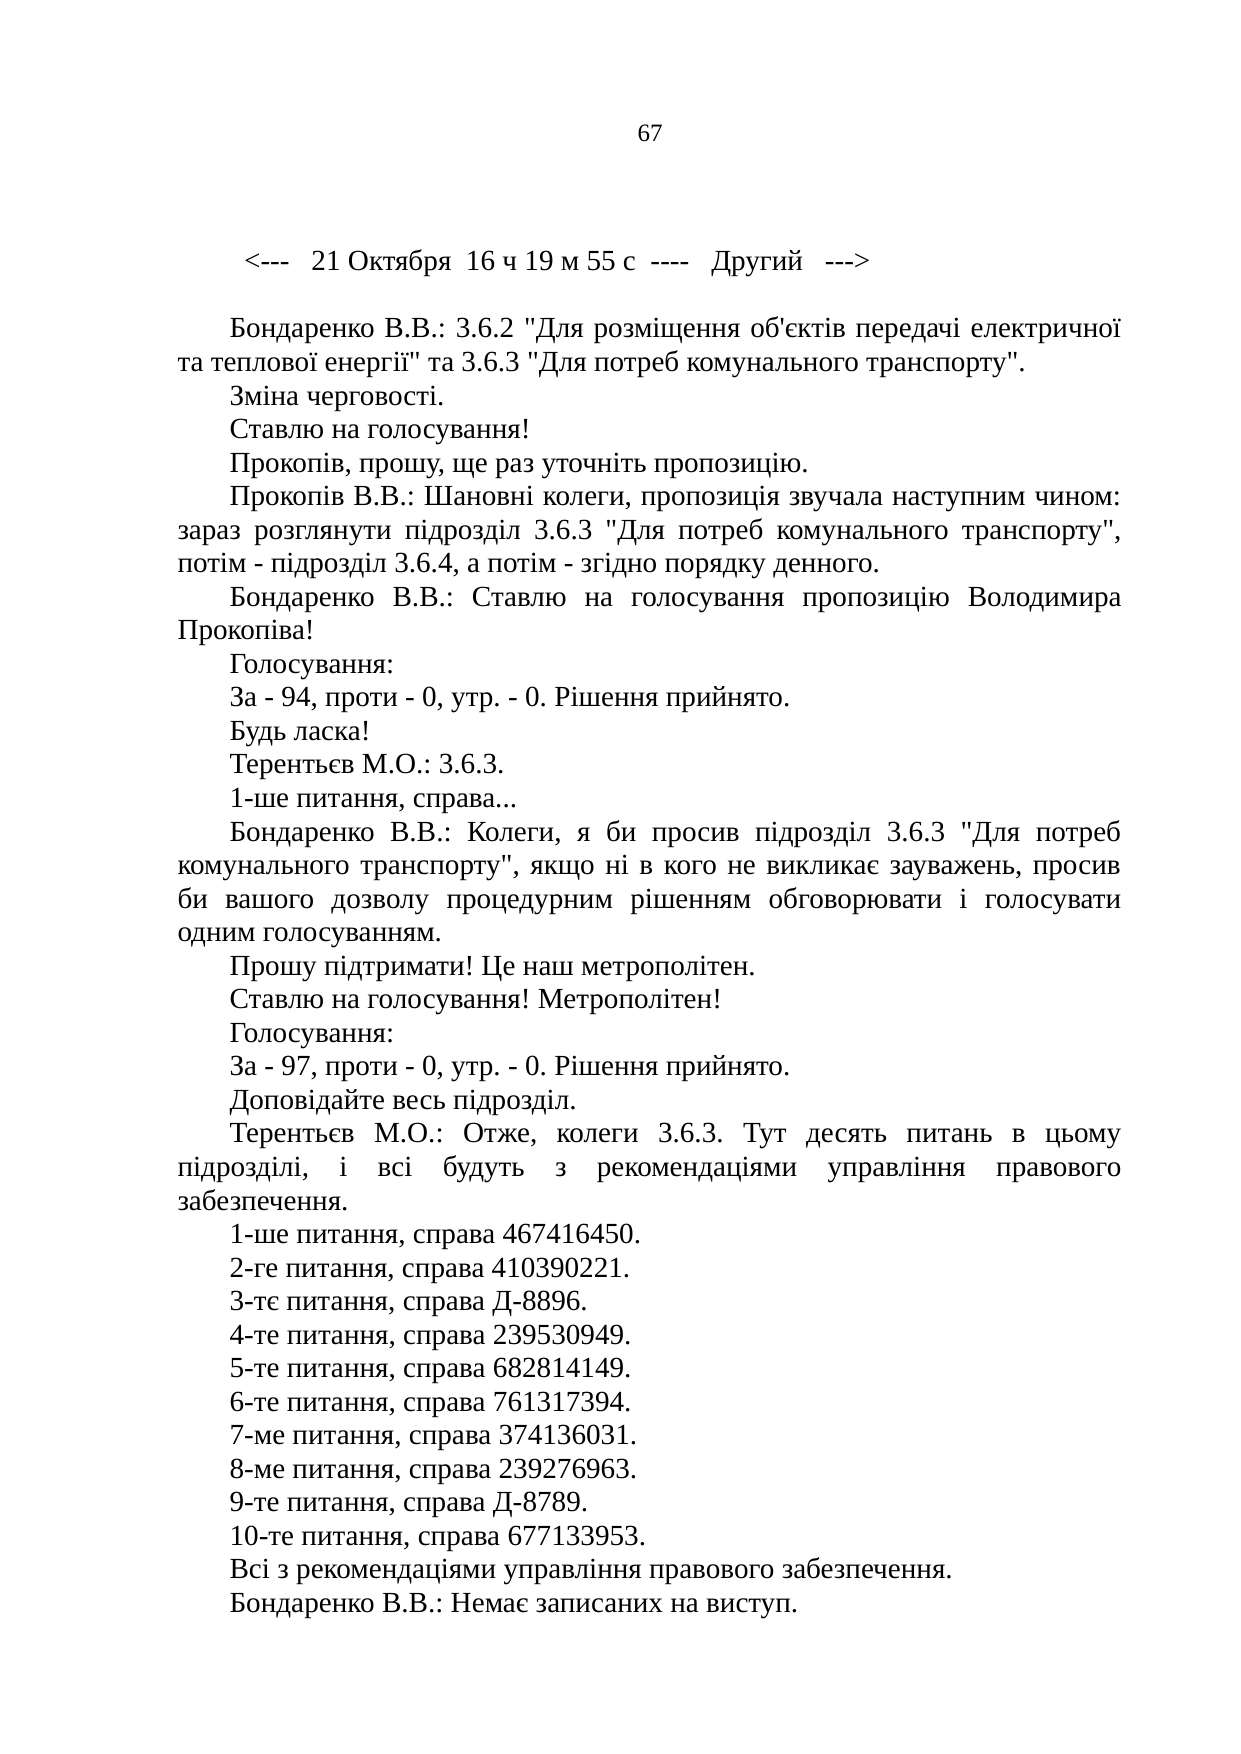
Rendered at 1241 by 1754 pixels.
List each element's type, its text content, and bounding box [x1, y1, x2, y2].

text Терентьєв М.О.: Отже, колеги 3.6.3. Тут десять питань в цьому підрозділі, і всі будуть з рекомендаціями управління правового забезпечення. [177, 1116, 1122, 1216]
text Будь ласка! [177, 713, 1122, 747]
text Бондаренко В.В.: Немає записаних на виступ. [177, 1585, 1122, 1619]
text За - 97, проти - 0, утр. - 0. Рішення прийнято. [177, 1048, 1122, 1082]
text Прокопів В.В.: Шановні колеги, пропозиція звучала наступним чином: зараз розглянути підрозділ 3.6.3 "Для потреб комунального транспорту", потім - підрозділ 3.6.4, а потім - згідно порядку денного. [177, 478, 1122, 579]
text Всі з рекомендаціями управління правового забезпечення. [177, 1552, 1122, 1585]
text Терентьєв М.О.: 3.6.3. [177, 747, 1122, 780]
text Зміна черговості. [177, 378, 1122, 411]
text Ставлю на голосування! [177, 411, 1122, 445]
text 1-ше питання, справа 467416450. [177, 1216, 1122, 1250]
text Голосування: [177, 1015, 1122, 1048]
text 3-тє питання, справа Д-8896. [177, 1283, 1122, 1317]
text 4-те питання, справа 239530949. [177, 1317, 1122, 1350]
text 2-ге питання, справа 410390221. [177, 1250, 1122, 1283]
text Ставлю на голосування! Метрополітен! [177, 981, 1122, 1015]
text 7-ме питання, справа 374136031. [177, 1417, 1122, 1451]
text Доповідайте весь підрозділ. [177, 1082, 1122, 1116]
text 5-те питання, справа 682814149. [177, 1350, 1122, 1384]
text Прокопів, прошу, ще раз уточніть пропозицію. [177, 445, 1122, 478]
text Бондаренко В.В.: Колеги, я би просив підрозділ 3.6.3 "Для потреб комунального транспорту", якщо ні в кого не викликає зауважень, просив би вашого дозволу процедурним рішенням обговорювати і голосувати одним голосуванням. [177, 814, 1122, 948]
text 8-ме питання, справа 239276963. [177, 1451, 1122, 1484]
text 6-те питання, справа 761317394. [177, 1384, 1122, 1417]
text Голосування: [177, 646, 1122, 679]
text Бондаренко В.В.: Ставлю на голосування пропозицію Володимира Прокопіва! [177, 579, 1122, 646]
text Бондаренко В.В.: 3.6.2 "Для розміщення об'єктів передачі електричної та теплової енергії" та 3.6.3 "Для потреб комунального транспорту". [177, 311, 1122, 378]
text 10-те питання, справа 677133953. [177, 1518, 1122, 1552]
text 9-те питання, справа Д-8789. [177, 1484, 1122, 1518]
text <--- 21 Октября 16 ч 19 м 55 с ---- Другий ---> [177, 243, 1122, 277]
text Прошу підтримати! Це наш метрополітен. [177, 948, 1122, 981]
text 1-ше питання, справа... [177, 780, 1122, 814]
text За - 94, проти - 0, утр. - 0. Рішення прийнято. [177, 679, 1122, 713]
